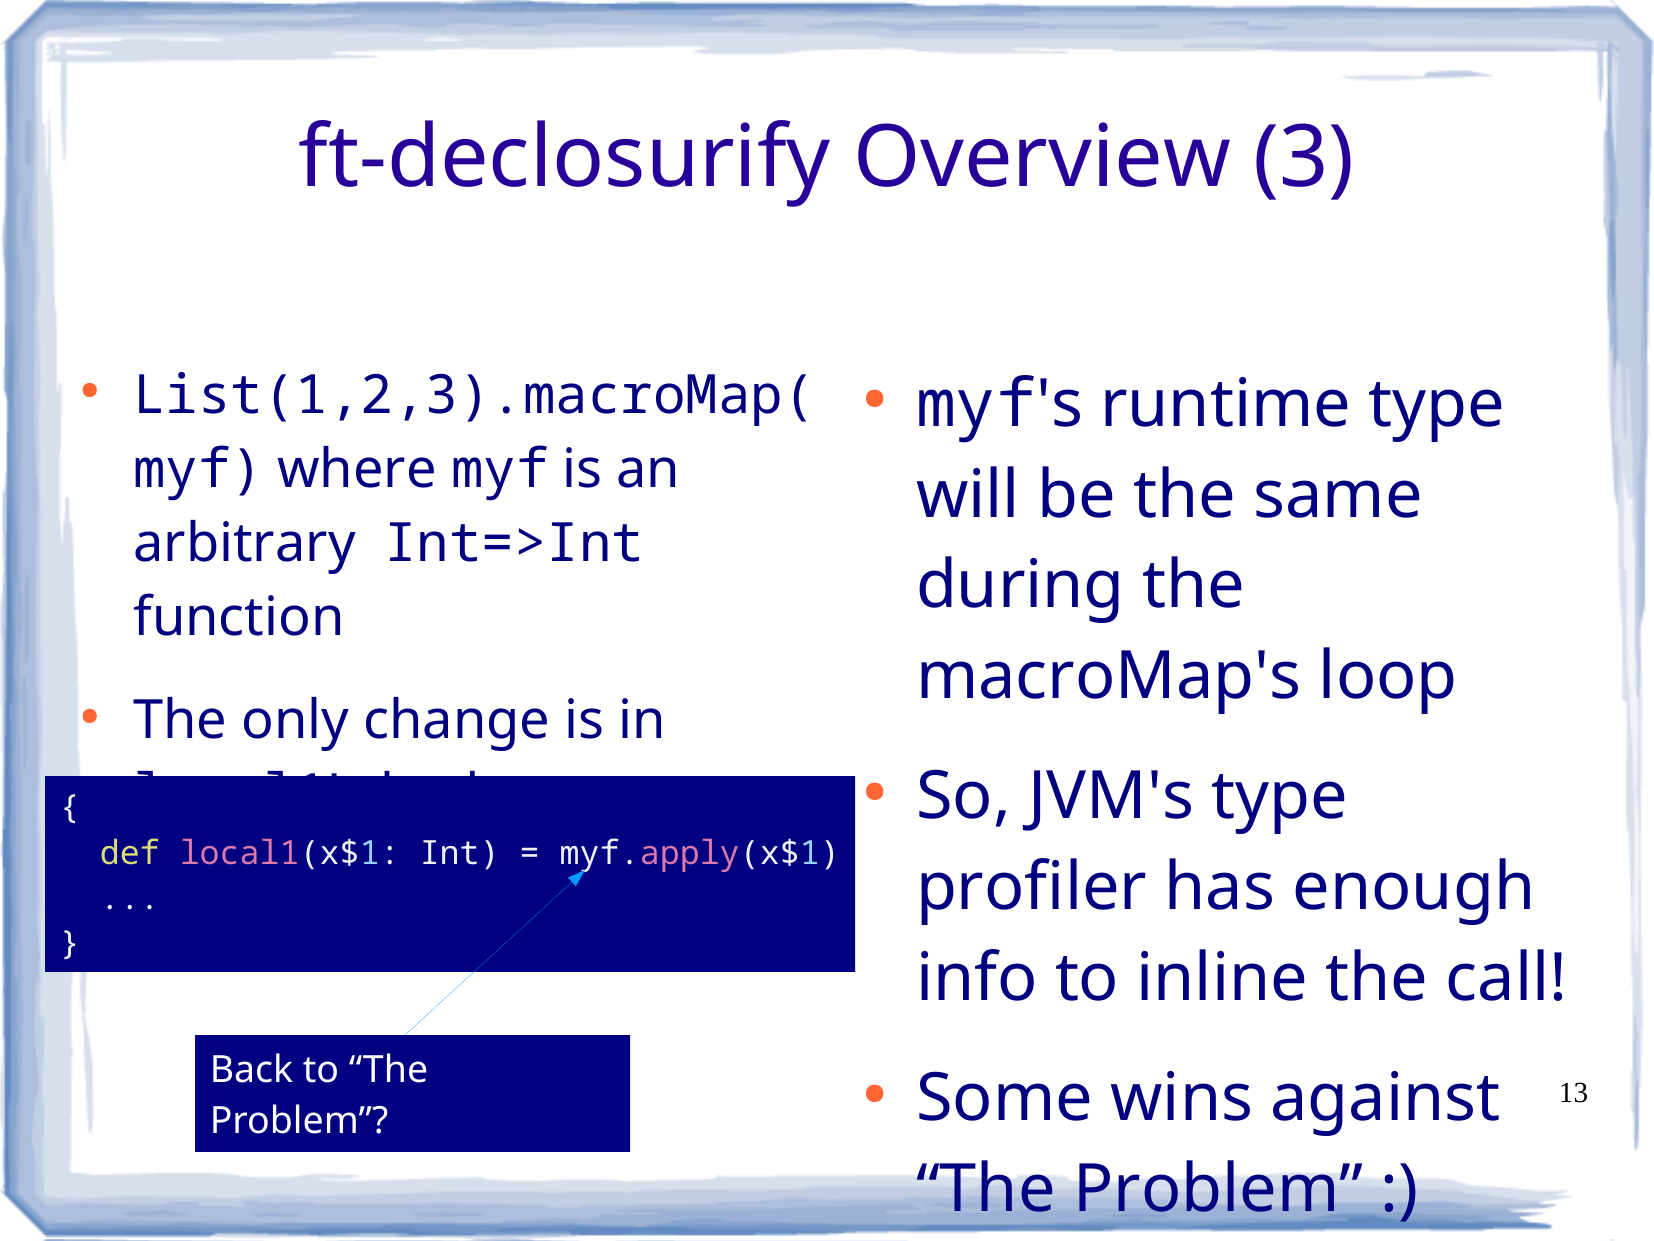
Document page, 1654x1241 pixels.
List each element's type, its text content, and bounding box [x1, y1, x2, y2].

picture [0, 0, 1654, 1241]
text_box Back to “The Problem”? [195, 1035, 631, 1096]
title ft-declosurify Overview (3) [82, 49, 1571, 257]
list myf's runtime type will be the same during the macroMap's loop So, JVM's type profiler has enough info to inline the call! Some wins against “The Problem” :) [845, 355, 1572, 1115]
text_box { def local1(x$1: Int) = myf.apply(x$1) ... } [45, 776, 856, 946]
list List(1,2,3).macroMap(myf) where myf is an arbitrary Int=>Int function The only change is in local1's body: [62, 355, 843, 763]
